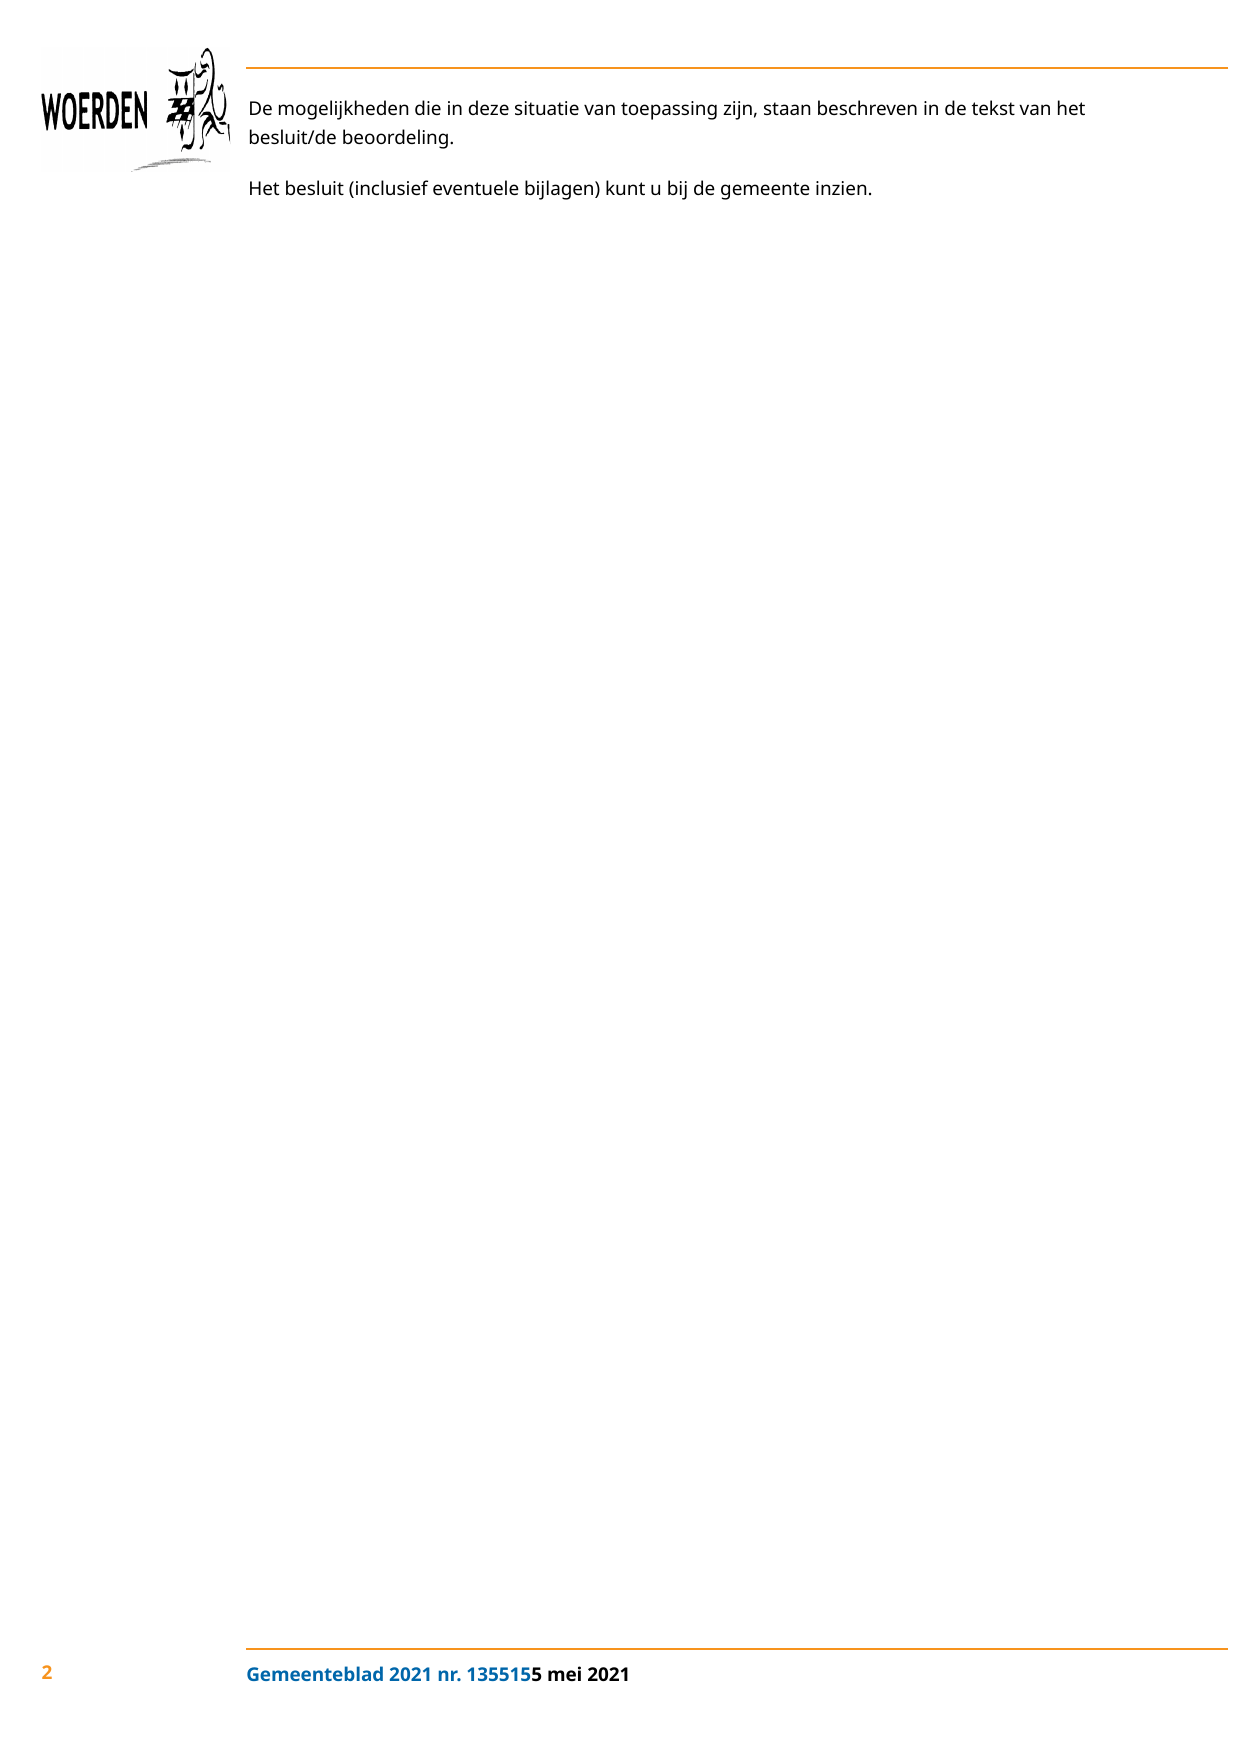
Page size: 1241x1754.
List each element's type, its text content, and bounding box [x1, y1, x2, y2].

picture [41, 47, 231, 172]
text De mogelijkheden die in deze situatie van toepassing zijn, staan beschreven in de tekst van het besluit/de beoordeling. [248, 95, 1152, 150]
text Het besluit (inclusief eventuele bijlagen) kunt u bij de gemeente inzien. [248, 175, 1152, 201]
